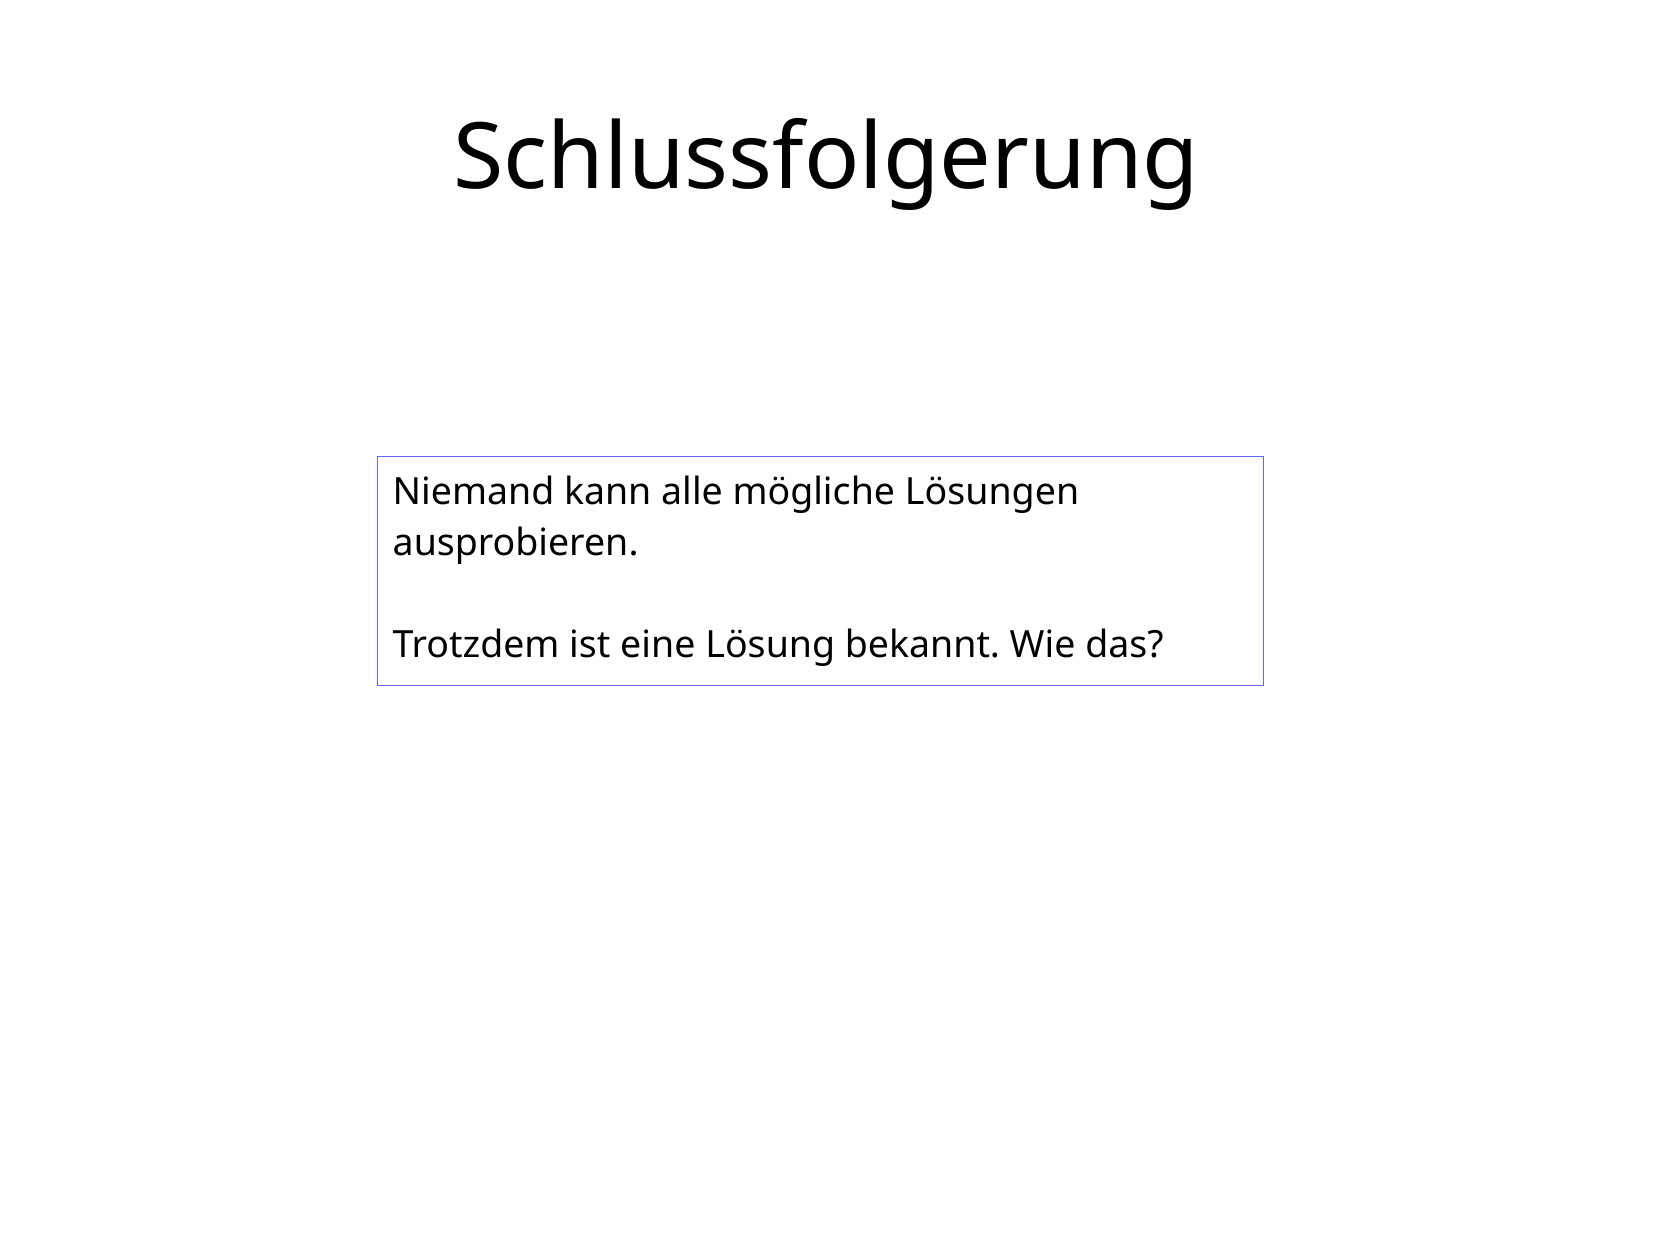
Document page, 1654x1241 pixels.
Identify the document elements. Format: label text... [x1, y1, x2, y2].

text_box Niemand kann alle mögliche Lösungen ausprobieren. Trotzdem ist eine Lösung bekannt. Wie das? [377, 456, 1264, 686]
title Schlussfolgerung [82, 49, 1571, 257]
